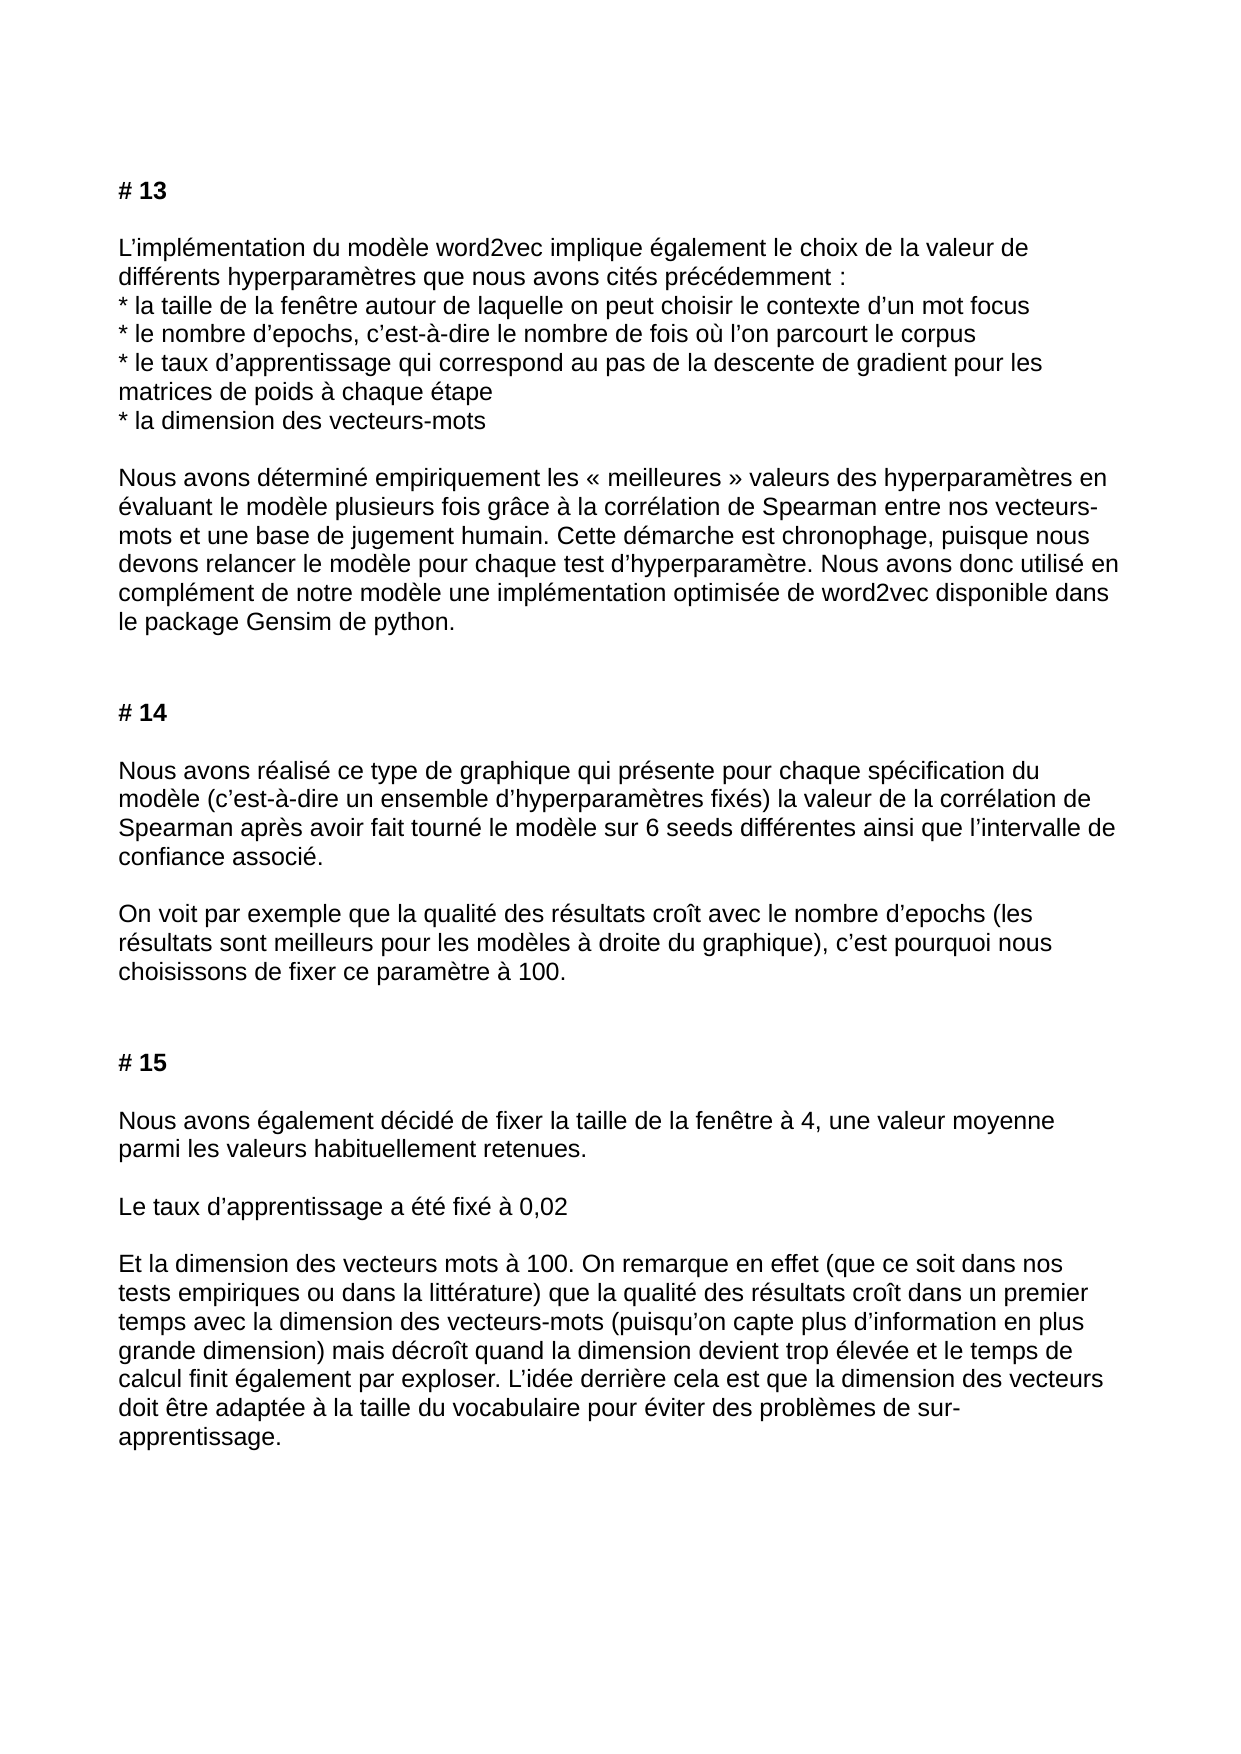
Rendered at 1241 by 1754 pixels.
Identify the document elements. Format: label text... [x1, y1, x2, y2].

text Nous avons réalisé ce type de graphique qui présente pour chaque spécification du modèle (c’est-à-dire un ensemble d’hyperparamètres fixés) la valeur de la corrélation de Spearman après avoir fait tourné le modèle sur 6 seeds différentes ainsi que l’intervalle de confiance associé. [118, 756, 1122, 871]
text Nous avons déterminé empiriquement les « meilleures » valeurs des hyperparamètres en évaluant le modèle plusieurs fois grâce à la corrélation de Spearman entre nos vecteurs-mots et une base de jugement humain. Cette démarche est chronophage, puisque nous devons relancer le modèle pour chaque test d’hyperparamètre. Nous avons donc utilisé en complément de notre modèle une implémentation optimisée de word2vec disponible dans le package Gensim de python. [118, 463, 1122, 636]
text # 15 [118, 1048, 1122, 1077]
text On voit par exemple que la qualité des résultats croît avec le nombre d’epochs (les résultats sont meilleurs pour les modèles à droite du graphique), c’est pourquoi nous choisissons de fixer ce paramètre à 100. [118, 899, 1122, 986]
text Et la dimension des vecteurs mots à 100. On remarque en effet (que ce soit dans nos tests empiriques ou dans la littérature) que la qualité des résultats croît dans un premier temps avec la dimension des vecteurs-mots (puisqu’on capte plus d’information en plus grande dimension) mais décroît quand la dimension devient trop élevée et le temps de calcul finit également par exploser. L’idée derrière cela est que la dimension des vecteurs doit être adaptée à la taille du vocabulaire pour éviter des problèmes de sur-apprentissage. [118, 1249, 1122, 1451]
text L’implémentation du modèle word2vec implique également le choix de la valeur de différents hyperparamètres que nous avons cités précédemment : * la taille de la fenêtre autour de laquelle on peut choisir le contexte d’un mot focus * le nombre d’epochs, c’est-à-dire le nombre de fois où l’on parcourt le corpus [118, 233, 1122, 348]
text # 14 [118, 698, 1122, 727]
text Nous avons également décidé de fixer la taille de la fenêtre à 4, une valeur moyenne parmi les valeurs habituellement retenues. [118, 1106, 1122, 1163]
text * le taux d’apprentissage qui correspond au pas de la descente de gradient pour les matrices de poids à chaque étape * la dimension des vecteurs-mots [118, 348, 1122, 434]
text Le taux d’apprentissage a été fixé à 0,02 [118, 1192, 1122, 1221]
text # 13 [118, 176, 1122, 204]
